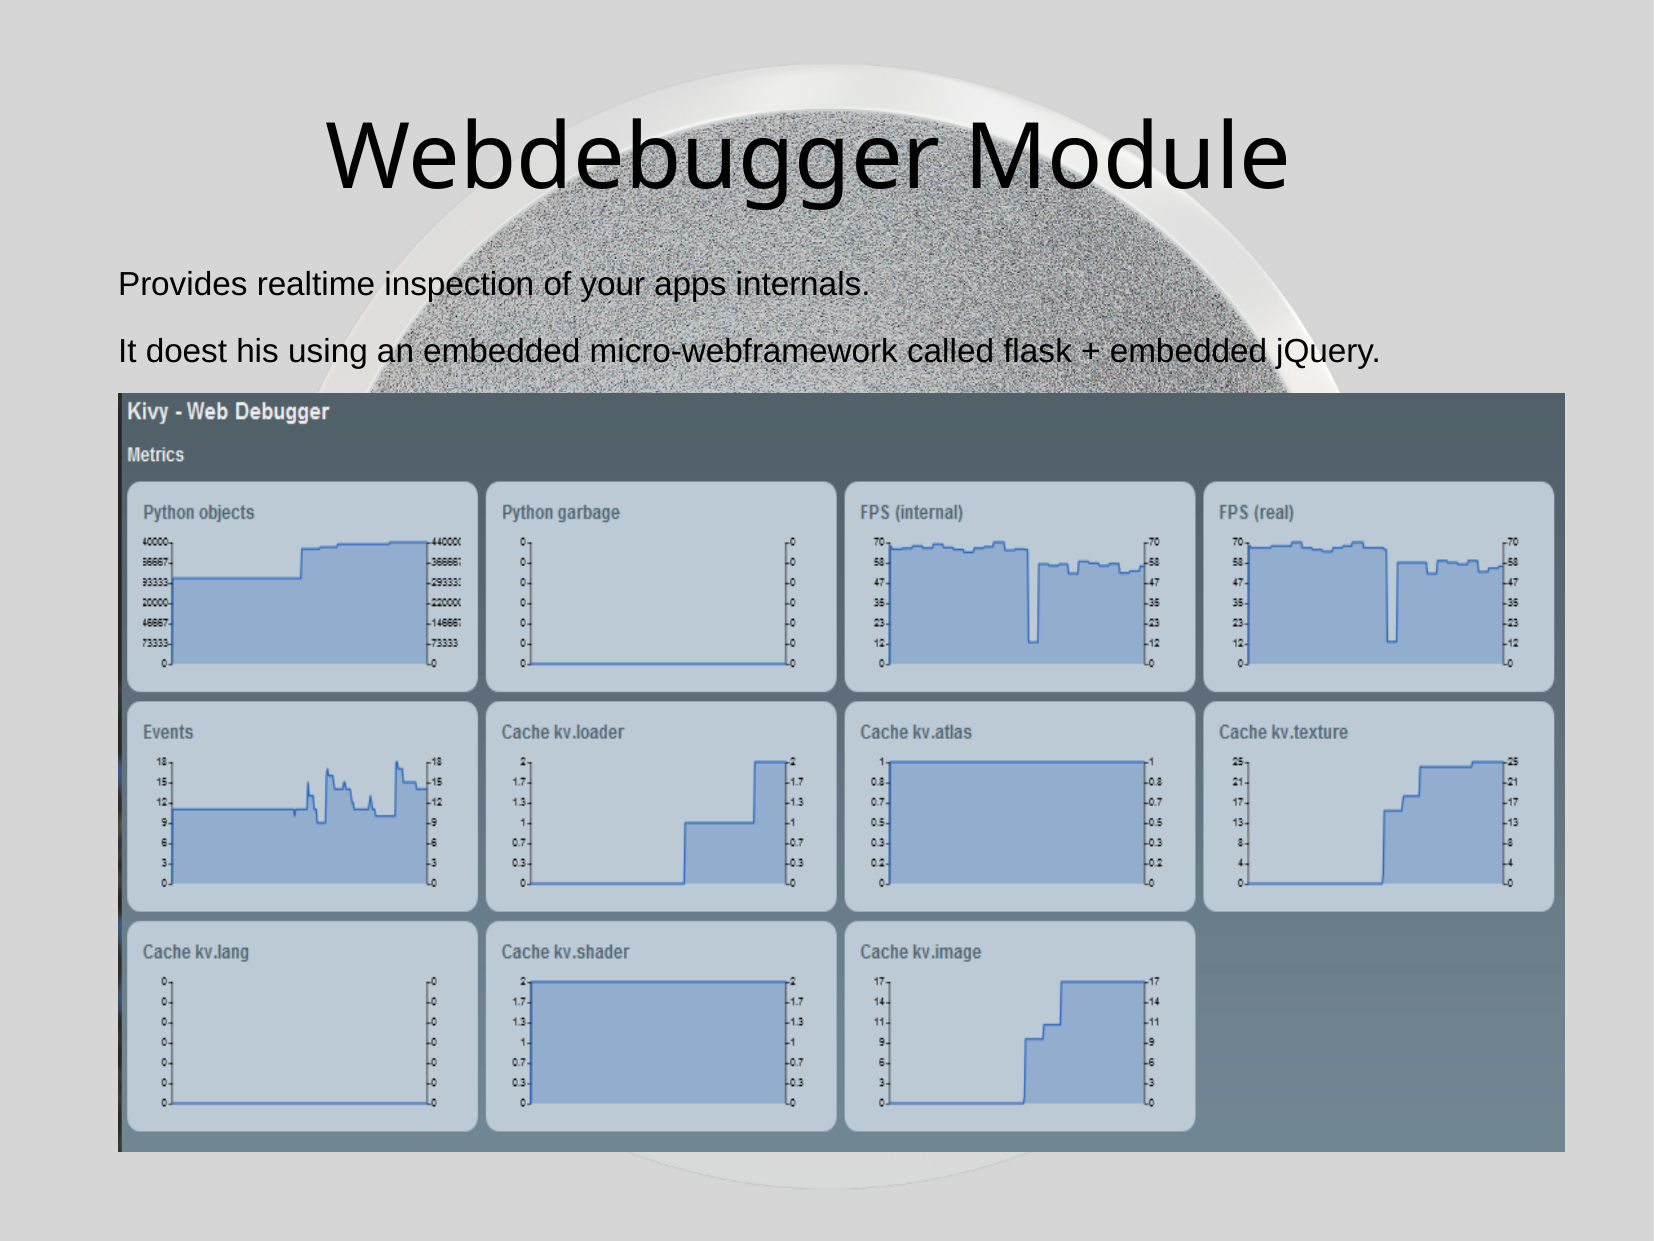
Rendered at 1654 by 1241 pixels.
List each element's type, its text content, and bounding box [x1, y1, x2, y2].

picture [0, 0, 1654, 1241]
list Provides realtime inspection of your apps internals. It doest his using an embedded micro-webframework called flask + embedded jQuery. [118, 265, 1506, 393]
title Webdebugger Module [82, 49, 1536, 257]
